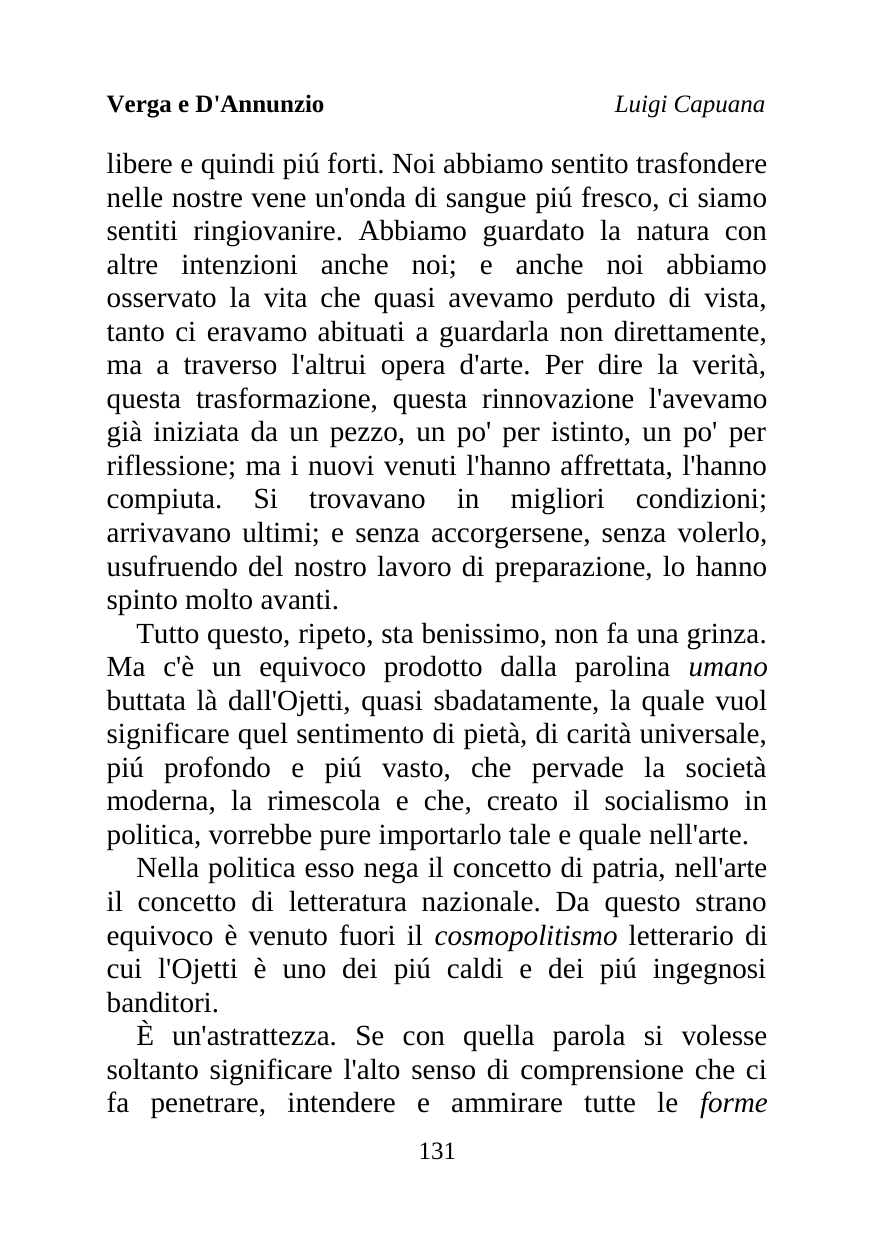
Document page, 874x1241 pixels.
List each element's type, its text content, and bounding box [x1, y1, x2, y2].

text È un'astrattezza. Se con quella parola si volesse soltanto significare l'alto senso di comprensione che ci fa penetrare, intendere e ammirare tutte le forme [106, 1018, 768, 1119]
text libere e quindi piú forti. Noi abbiamo sentito trasfondere nelle nostre vene un'onda di sangue piú fresco, ci siamo sentiti ringiovanire. Abbiamo guardato la natura con altre intenzioni anche noi; e anche noi abbiamo osservato la vita che quasi avevamo perduto di vista, tanto ci eravamo abituati a guardarla non direttamente, ma a traverso l'altrui opera d'arte. Per dire la verità, questa trasformazione, questa rinnovazione l'avevamo già iniziata da un pezzo, un po' per istinto, un po' per riflessione; ma i nuovi venuti l'hanno affrettata, l'hanno compiuta. Si trovavano in migliori condizioni; arrivavano ultimi; e senza accorgersene, senza volerlo, usufruendo del nostro lavoro di preparazione, lo hanno spinto molto avanti. [106, 146, 768, 616]
text Tutto questo, ripeto, sta benissimo, non fa una grinza. Ma c'è un equivoco prodotto dalla parolina umano buttata là dall'Ojetti, quasi sbadatamente, la quale vuol significare quel sentimento di pietà, di carità universale, piú profondo e piú vasto, che pervade la società moderna, la rimescola e che, creato il socialismo in politica, vorrebbe pure importarlo tale e quale nell'arte. [106, 616, 768, 851]
text Nella politica esso nega il concetto di patria, nell'arte il concetto di letteratura nazionale. Da questo strano equivoco è venuto fuori il cosmopolitismo letterario di cui l'Ojetti è uno dei piú caldi e dei piú ingegnosi banditori. [106, 851, 768, 1018]
